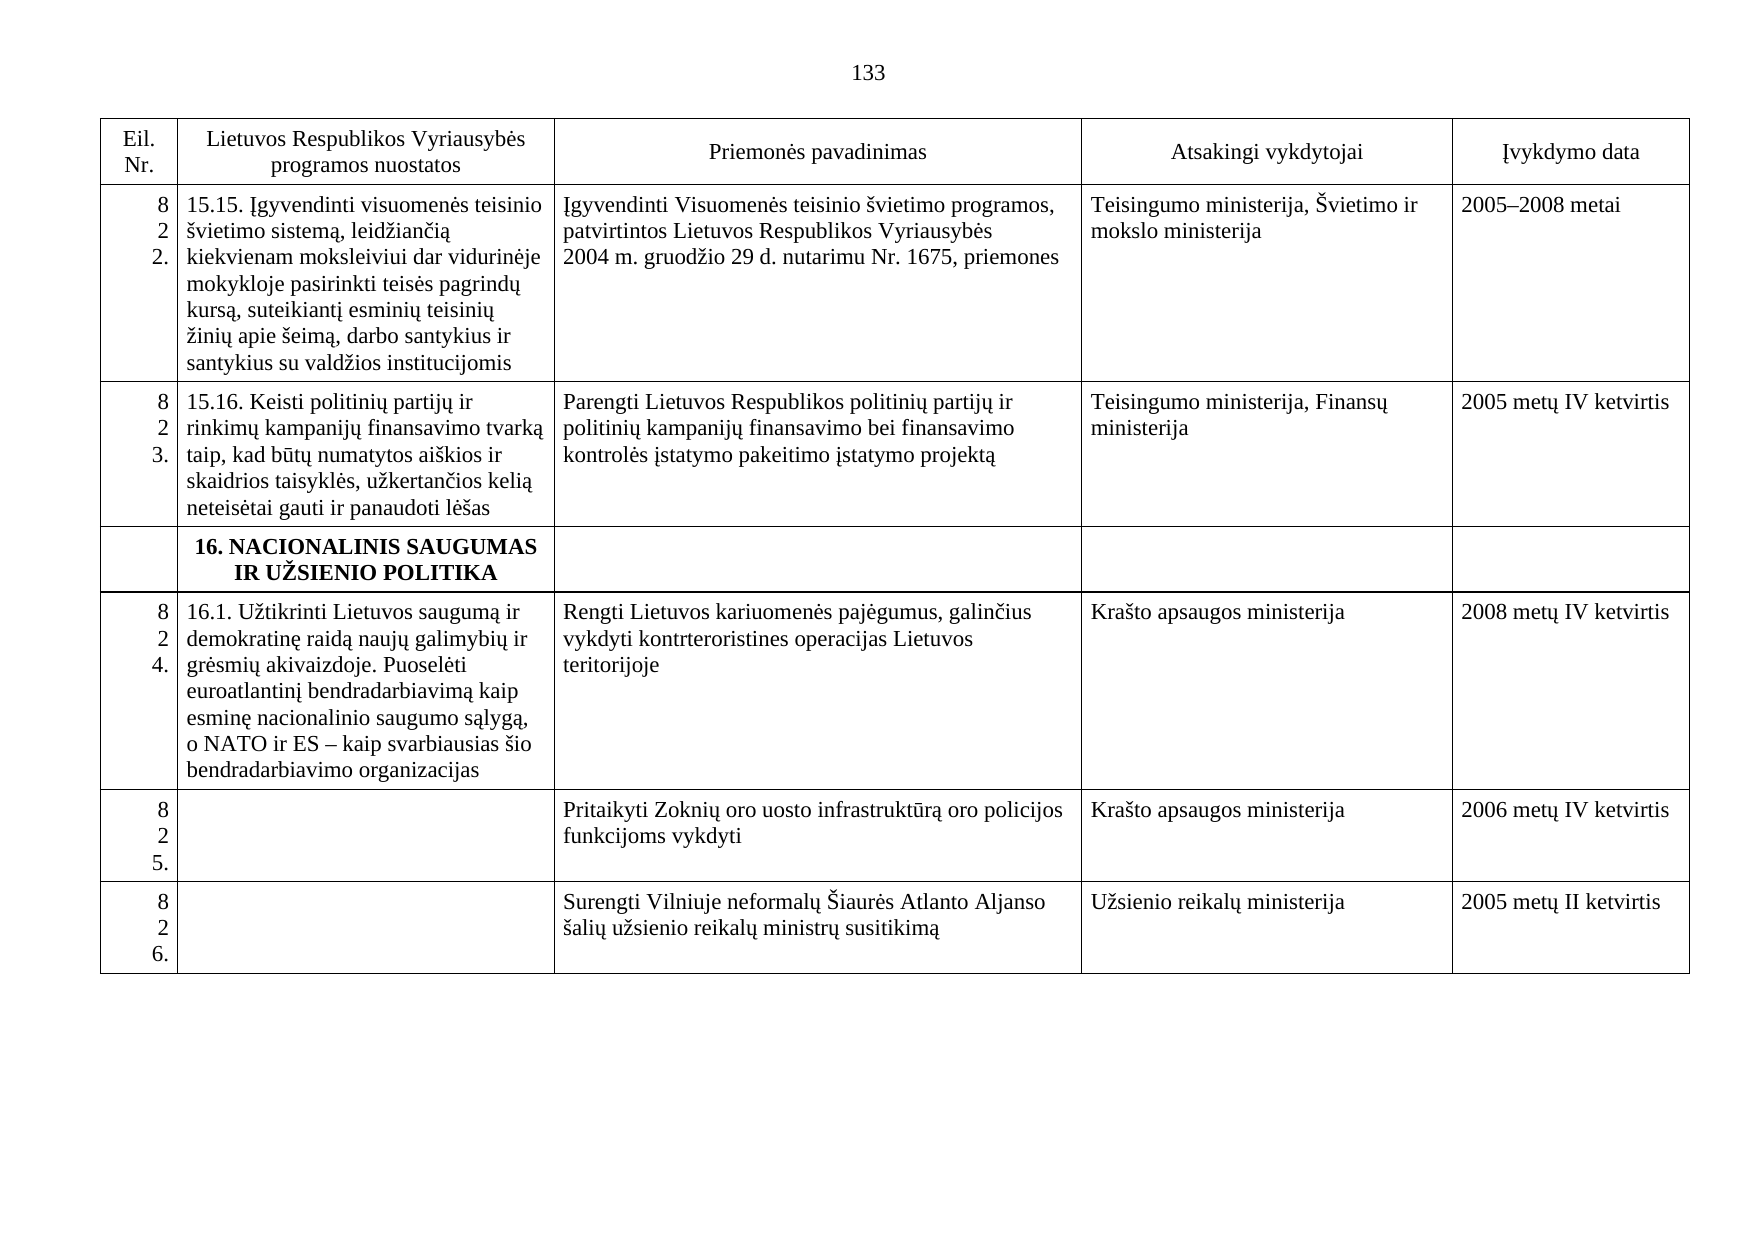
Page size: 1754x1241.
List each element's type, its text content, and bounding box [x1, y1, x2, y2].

table_cell [101, 527, 177, 591]
table_cell 2005–2008 metai [1453, 185, 1689, 381]
table_header Eil. Nr. [101, 119, 177, 184]
table_cell Surengti Vilniuje neformalų Šiaurės Atlanto Aljanso šalių užsienio reikalų ministrų susitikimą [555, 882, 1081, 973]
table_cell [555, 527, 1081, 591]
table_cell [178, 790, 554, 881]
table_cell [178, 882, 554, 973]
table_cell [1453, 527, 1689, 591]
table_header Atsakingi vykdytojai [1082, 119, 1452, 184]
table_cell [101, 185, 177, 381]
table_cell Teisingumo ministerija, Finansų ministerija [1082, 382, 1452, 526]
table_header Įvykdymo data [1453, 119, 1689, 184]
table_cell Krašto apsaugos ministerija [1082, 790, 1452, 881]
table_cell 2008 metų IV ketvirtis [1453, 593, 1689, 789]
table_cell Pritaikyti Zoknių oro uosto infrastruktūrą oro policijos funkcijoms vykdyti [555, 790, 1081, 881]
table_cell Įgyvendinti Visuomenės teisinio švietimo programos, patvirtintos Lietuvos Respublikos Vyriausybės 2004 m. gruodžio 29 d. nutarimu Nr. 1675, priemones [555, 185, 1081, 381]
table_cell 2006 metų IV ketvirtis [1453, 790, 1689, 881]
table_header Priemonės pavadinimas [555, 119, 1081, 184]
table_cell 2005 metų II ketvirtis [1453, 882, 1689, 973]
table_cell Rengti Lietuvos kariuomenės pajėgumus, galinčius vykdyti kontrteroristines operacijas Lietuvos teritorijoje [555, 593, 1081, 789]
table_cell [1082, 527, 1452, 591]
table_cell Parengti Lietuvos Respublikos politinių partijų ir politinių kampanijų finansavimo bei finansavimo kontrolės įstatymo pakeitimo įstatymo projektą [555, 382, 1081, 526]
table_cell [101, 790, 177, 881]
table_cell 15.15. Įgyvendinti visuomenės teisinio švietimo sistemą, leidžiančią kiekvienam moksleiviui dar vidurinėje mokykloje pasirinkti teisės pagrindų kursą, suteikiantį esminių teisinių žinių apie šeimą, darbo santykius ir santykius su valdžios institucijomis [178, 185, 554, 381]
table_cell [101, 382, 177, 526]
table_cell 15.16. Keisti politinių partijų ir rinkimų kampanijų finansavimo tvarką taip, kad būtų numatytos aiškios ir skaidrios taisyklės, užkertančios kelią neteisėtai gauti ir panaudoti lėšas [178, 382, 554, 526]
table_cell [101, 882, 177, 973]
table_cell Krašto apsaugos ministerija [1082, 593, 1452, 789]
table_cell 16. NACIONALINIS SAUGUMAS IR UŽSIENIO POLITIKA [178, 527, 554, 591]
table_header Lietuvos Respublikos Vyriausybės programos nuostatos [178, 119, 554, 184]
table_cell 16.1. Užtikrinti Lietuvos saugumą ir demokratinę raidą naujų galimybių ir grėsmių akivaizdoje. Puoselėti euroatlantinį bendradarbiavimą kaip esminę nacionalinio saugumo sąlygą, o NATO ir ES – kaip svarbiausias šio bendradarbiavimo organizacijas [178, 593, 554, 789]
table_cell [101, 593, 177, 789]
table_cell Teisingumo ministerija, Švietimo ir mokslo ministerija [1082, 185, 1452, 381]
table_cell Užsienio reikalų ministerija [1082, 882, 1452, 973]
table_cell 2005 metų IV ketvirtis [1453, 382, 1689, 526]
